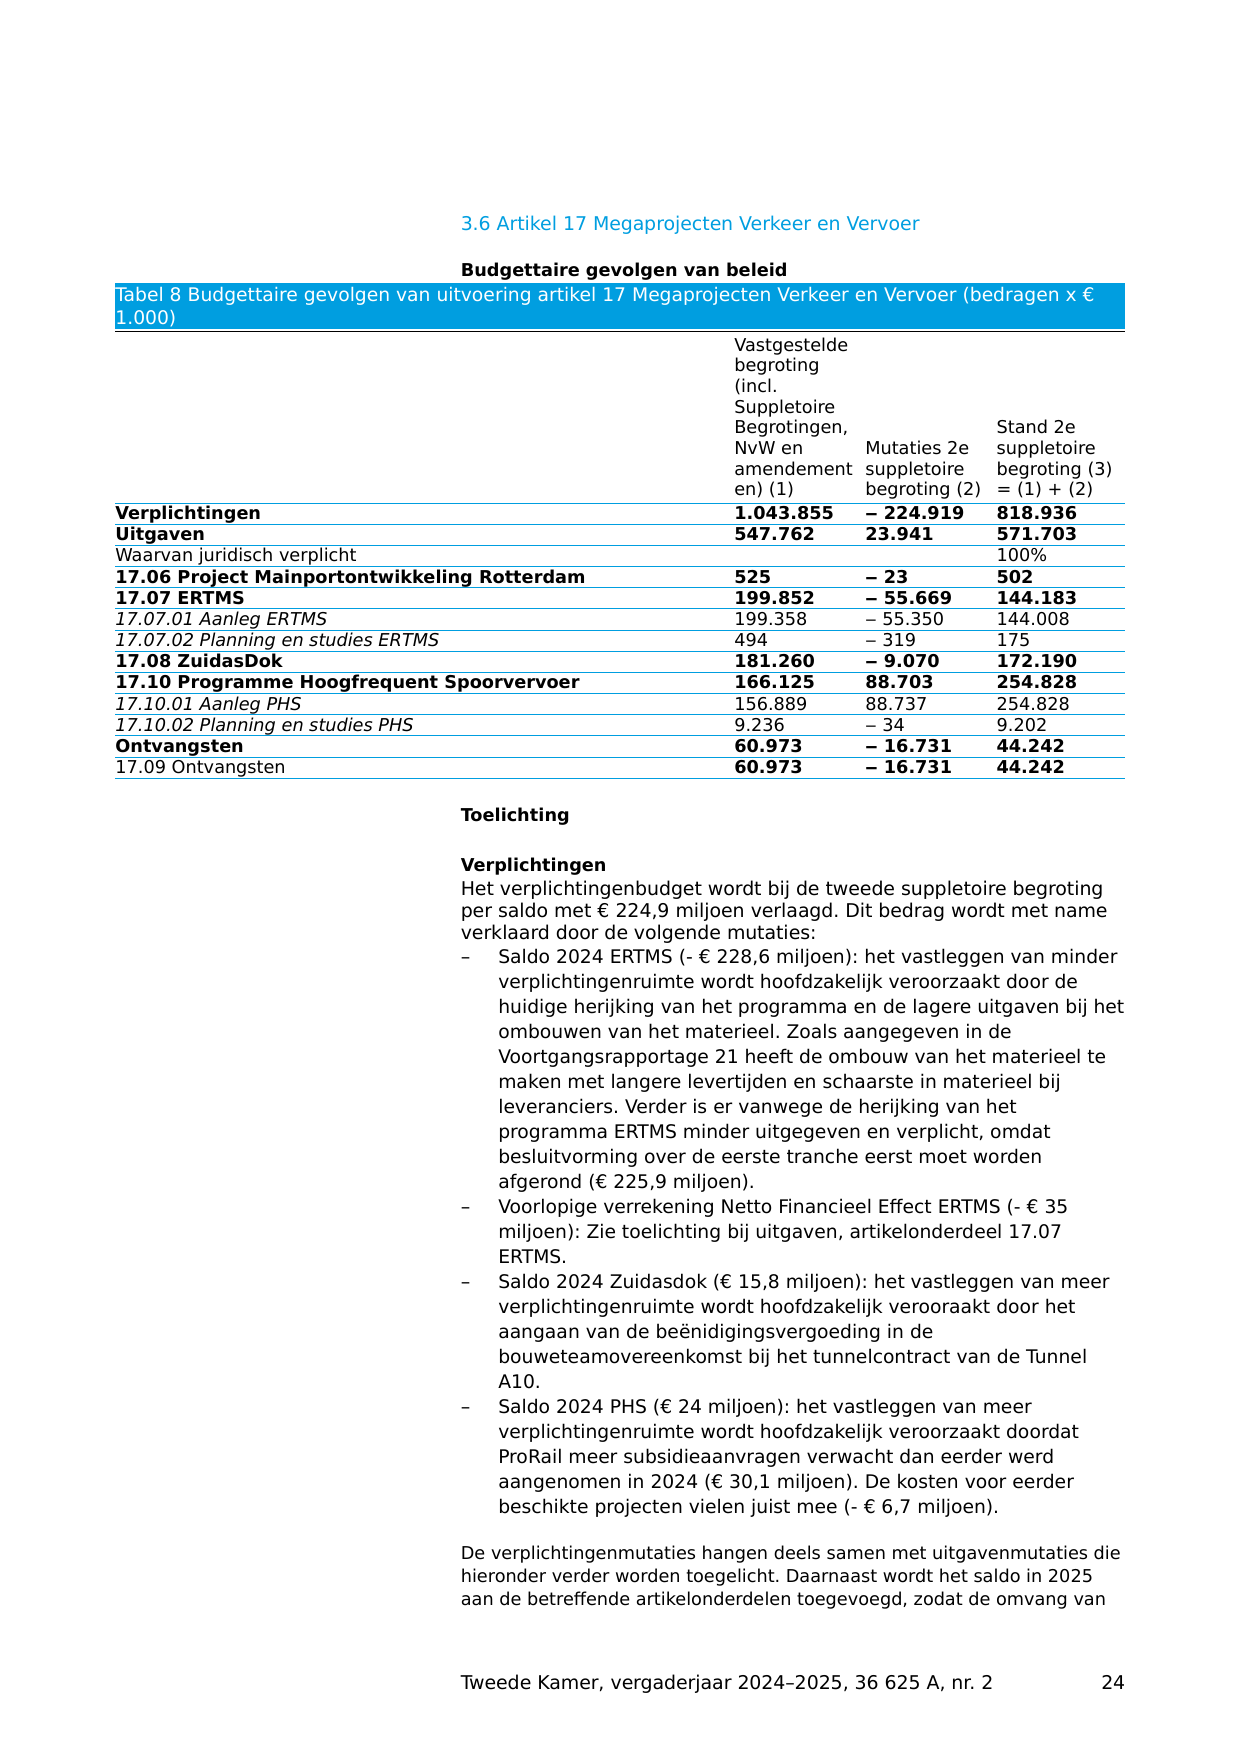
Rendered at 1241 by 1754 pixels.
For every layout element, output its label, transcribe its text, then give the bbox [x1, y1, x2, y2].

table_cell 17.10.01 Aanleg PHS [115, 694, 731, 714]
table_cell 9.236 [731, 715, 862, 735]
table_cell 547.762 [731, 525, 862, 545]
table_cell 23.941 [862, 525, 993, 545]
table_cell Waarvan juridisch verplicht [115, 546, 731, 566]
text Verplichtingen [461, 853, 1125, 876]
table_cell ‒ 23 [862, 567, 993, 587]
table_cell 156.889 [731, 694, 862, 714]
table_cell 254.828 [994, 694, 1125, 714]
table_cell 17.07 ERTMS [115, 588, 731, 608]
table_cell 494 [731, 631, 862, 651]
list Saldo 2024 PHS (€ 24 miljoen): het vastleggen van meer verplichtingenruimte wordt hoofdzakelijk veroorzaakt doordat ProRail meer subsidieaanvragen verwacht dan eerder werd aangenomen in 2024 (€ 30,1 miljoen). De kosten voor eerder beschikte projecten vielen juist mee (- € 6,7 miljoen). [461, 1394, 1125, 1519]
table_cell ‒ 16.731 [862, 736, 993, 756]
table_cell ‒ 16.731 [862, 758, 993, 777]
table_cell 144.183 [994, 588, 1125, 608]
table_cell 571.703 [994, 525, 1125, 545]
table_cell Verplichtingen [115, 504, 731, 524]
table_cell 9.202 [994, 715, 1125, 735]
table_cell Mutaties 2e suppletoire begroting (2) [862, 332, 993, 503]
list Saldo 2024 ERTMS (- € 228,6 miljoen): het vastleggen van minder verplichtingenruimte wordt hoofdzakelijk veroorzaakt door de huidige herijking van het programma en de lagere uitgaven bij het ombouwen van het materieel. Zoals aangegeven in de Voortgangsrapportage 21 heeft de ombouw van het materieel te maken met langere levertijden en schaarste in materieel bij leveranciers. Verder is er vanwege de herijking van het programma ERTMS minder uitgegeven en verplicht, omdat besluitvorming over de eerste tranche eerst moet worden afgerond (€ 225,9 miljoen). [461, 944, 1125, 1194]
table_cell [862, 546, 993, 566]
list Voorlopige verrekening Netto Financieel Effect ERTMS (- € 35 miljoen): Zie toelichting bij uitgaven, artikelonderdeel 17.07 ERTMS. [461, 1194, 1125, 1269]
table_cell [731, 546, 862, 566]
table_cell 166.125 [731, 673, 862, 693]
table_cell 199.358 [731, 609, 862, 629]
table_cell 525 [731, 567, 862, 587]
table_cell ‒ 55.669 [862, 588, 993, 608]
table_cell Vastgestelde begroting (incl. Suppletoire Begrotingen, NvW en amendementen) (1) [731, 332, 862, 503]
table_cell [115, 332, 731, 503]
table_cell 181.260 [731, 652, 862, 672]
text Toelichting [461, 803, 1125, 826]
table_cell ‒ 224.919 [862, 504, 993, 524]
table_cell ‒ 55.350 [862, 609, 993, 629]
table_cell 44.242 [994, 758, 1125, 777]
list Saldo 2024 Zuidasdok (€ 15,8 miljoen): het vastleggen van meer verplichtingenruimte wordt hoofdzakelijk verooraakt door het aangaan van de beënidigingsvergoeding in de bouweteamovereenkomst bij het tunnelcontract van de Tunnel A10. [461, 1269, 1125, 1394]
table_cell 254.828 [994, 673, 1125, 693]
table_cell 17.10.02 Planning en studies PHS [115, 715, 731, 735]
table_cell 502 [994, 567, 1125, 587]
table_cell 144.008 [994, 609, 1125, 629]
table_cell Stand 2e suppletoire begroting (3) = (1) + (2) [994, 332, 1125, 503]
title 3.6 Artikel 17 Megaprojecten Verkeer en Vervoer [461, 213, 1125, 235]
table_cell ‒ 319 [862, 631, 993, 651]
table_cell 88.737 [862, 694, 993, 714]
text De verplichtingenmutaties hangen deels samen met uitgavenmutaties die hieronder verder worden toegelicht. Daarnaast wordt het saldo in 2025 aan de betreffende artikelonderdelen toegevoegd, zodat de omvang van [461, 1541, 1125, 1610]
table_cell 60.973 [731, 736, 862, 756]
table_cell 60.973 [731, 758, 862, 777]
table_cell 818.936 [994, 504, 1125, 524]
table_cell ‒ 9.070 [862, 652, 993, 672]
table_cell 175 [994, 631, 1125, 651]
table_cell ‒ 34 [862, 715, 993, 735]
text Budgettaire gevolgen van beleid [461, 258, 1125, 281]
text Het verplichtingenbudget wordt bij de tweede suppletoire begroting per saldo met € 224,9 miljoen verlaagd. Dit bedrag wordt met name verklaard door de volgende mutaties: [461, 878, 1125, 944]
table_cell 17.07.01 Aanleg ERTMS [115, 609, 731, 629]
table_cell 1.043.855 [731, 504, 862, 524]
table_cell 17.09 Ontvangsten [115, 758, 731, 777]
table_cell 88.703 [862, 673, 993, 693]
table_cell 17.06 Project Mainportontwikkeling Rotterdam [115, 567, 731, 587]
table_cell 199.852 [731, 588, 862, 608]
table_cell 17.08 ZuidasDok [115, 652, 731, 672]
table_cell 17.10 Programme Hoogfrequent Spoorvervoer [115, 673, 731, 693]
table_cell Uitgaven [115, 525, 731, 545]
table_cell 172.190 [994, 652, 1125, 672]
table_cell 17.07.02 Planning en studies ERTMS [115, 631, 731, 651]
table_cell 100% [994, 546, 1125, 566]
table_cell 44.242 [994, 736, 1125, 756]
table_cell Ontvangsten [115, 736, 731, 756]
